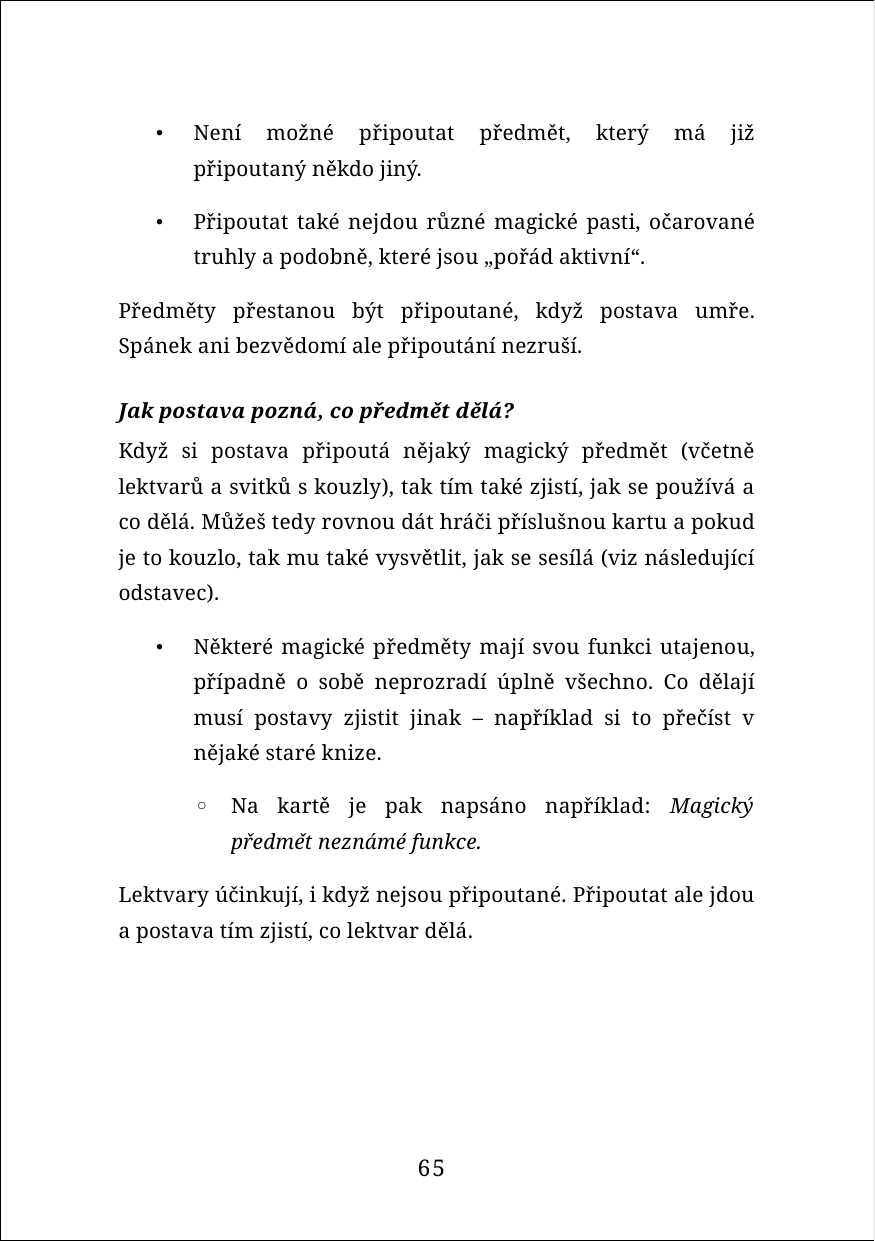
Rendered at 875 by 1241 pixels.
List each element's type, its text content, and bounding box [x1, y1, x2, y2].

subtitle Jak postava pozná, co předmět dělá? [118, 396, 756, 425]
list Není možné připoutat předmět, který má již připoutaný někdo jiný. [156, 118, 756, 182]
list Připoutat také nejdou různé magické pasti, očarované truhly a podobně, které jsou „pořád aktivní“. [156, 207, 756, 271]
text Předměty přestanou být připoutané, když postava umře. Spánek ani bezvědomí ale připoutání nezruší. [118, 296, 756, 360]
list Některé magické předměty mají svou funkci utajenou, případně o sobě neprozradí úplně všechno. Co dělají musí postavy zjistit jinak – například si to přečíst v nějaké staré knize. [156, 632, 756, 767]
list Na kartě je pak napsáno například: Magický předmět neznámé funkce. [193, 792, 756, 856]
text Když si postava připoutá nějaký magický předmět (včetně lektvarů a svitků s kouzly), tak tím také zjistí, jak se používá a co dělá. Můžeš tedy rovnou dát hráči příslušnou kartu a pokud je to kouzlo, tak mu také vysvětlit, jak se sesílá (viz následující odstavec). [118, 436, 756, 607]
text Lektvary účinkují, i když nejsou připoutané. Připoutat ale jdou a postava tím zjistí, co lektvar dělá. [118, 880, 756, 944]
